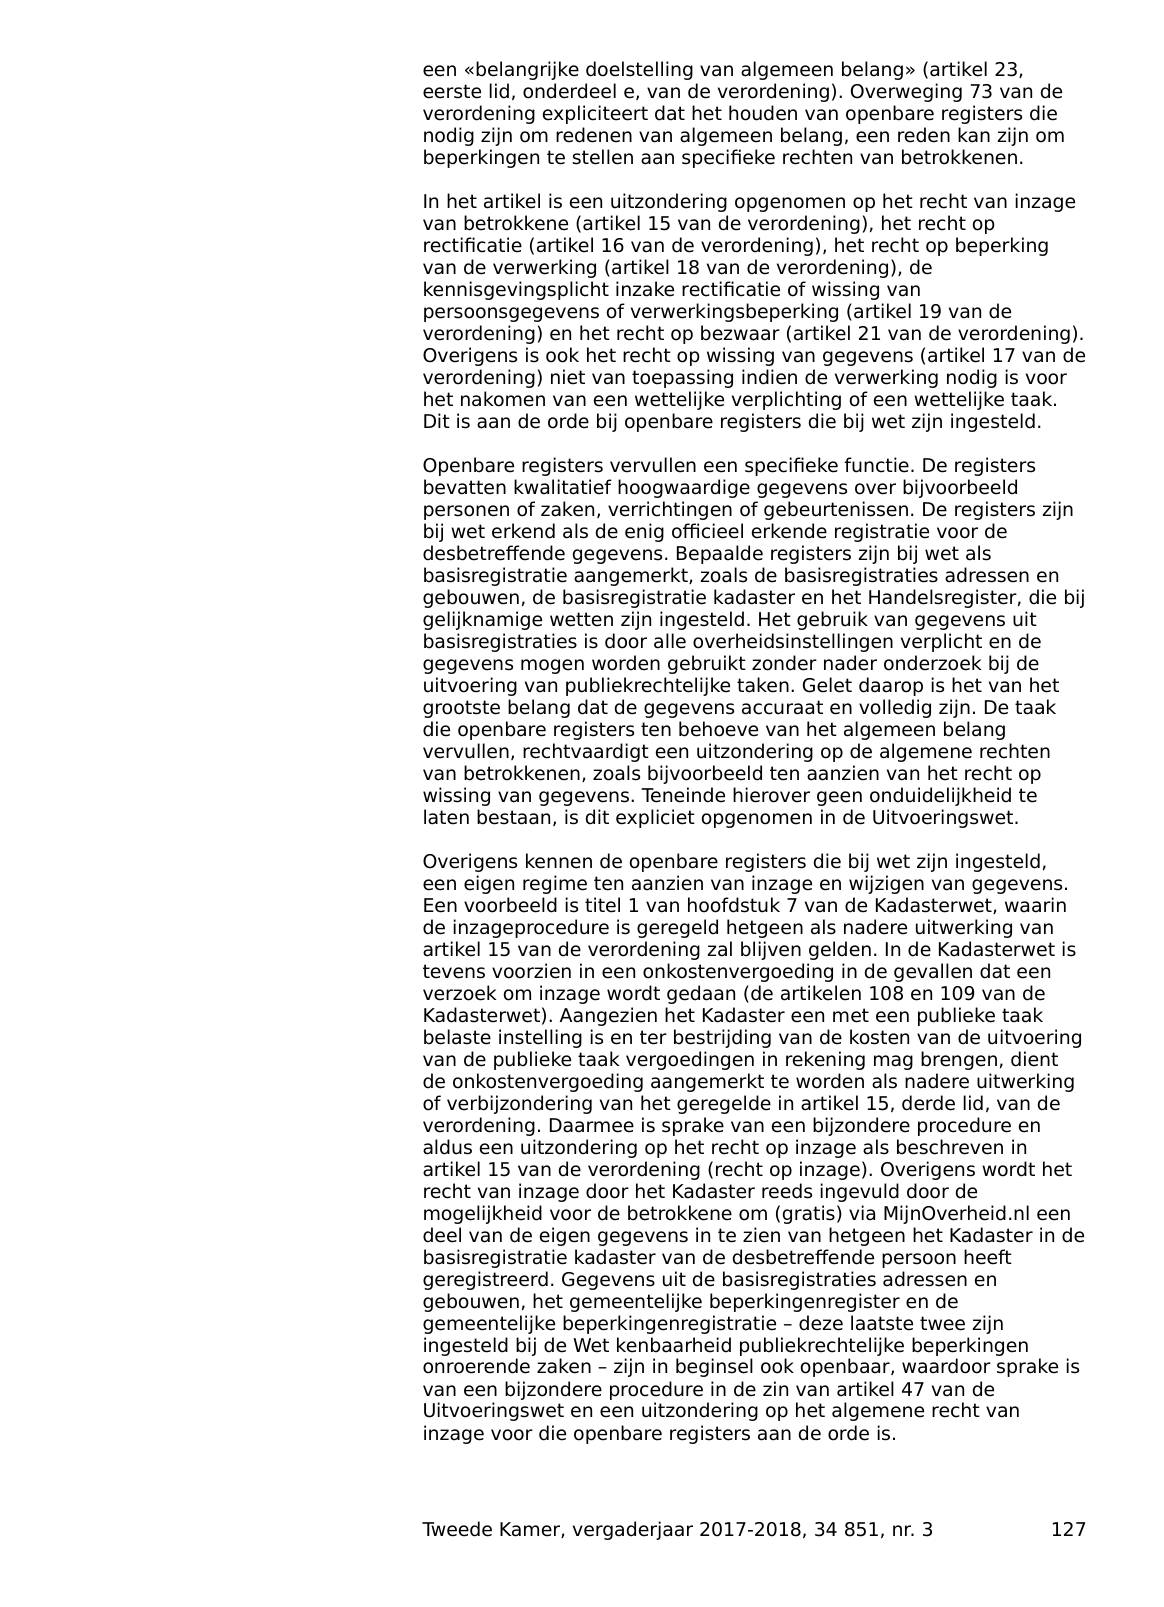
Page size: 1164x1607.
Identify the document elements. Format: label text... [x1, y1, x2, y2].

text Openbare registers vervullen een specifieke functie. De registers bevatten kwalitatief hoogwaardige gegevens over bijvoorbeeld personen of zaken, verrichtingen of gebeurtenissen. De registers zijn bij wet erkend als de enig officieel erkende registratie voor de desbetreffende gegevens. Bepaalde registers zijn bij wet als basisregistratie aangemerkt, zoals de basisregistraties adressen en gebouwen, de basisregistratie kadaster en het Handelsregister, die bij gelijknamige wetten zijn ingesteld. Het gebruik van gegevens uit basisregistraties is door alle overheidsinstellingen verplicht en de gegevens mogen worden gebruikt zonder nader onderzoek bij de uitvoering van publiekrechtelijke taken. Gelet daarop is het van het grootste belang dat de gegevens accuraat en volledig zijn. De taak die openbare registers ten behoeve van het algemeen belang vervullen, rechtvaardigt een uitzondering op de algemene rechten van betrokkenen, zoals bijvoorbeeld ten aanzien van het recht op wissing van gegevens. Teneinde hierover geen onduidelijkheid te laten bestaan, is dit expliciet opgenomen in de Uitvoeringswet. [422, 455, 1087, 829]
text een «belangrijke doelstelling van algemeen belang» (artikel 23, eerste lid, onderdeel e, van de verordening). Overweging 73 van de verordening expliciteert dat het houden van openbare registers die nodig zijn om redenen van algemeen belang, een reden kan zijn om beperkingen te stellen aan specifieke rechten van betrokkenen. [422, 59, 1087, 169]
text Overigens kennen de openbare registers die bij wet zijn ingesteld, een eigen regime ten aanzien van inzage en wijzigen van gegevens. Een voorbeeld is titel 1 van hoofdstuk 7 van de Kadasterwet, waarin de inzageprocedure is geregeld hetgeen als nadere uitwerking van artikel 15 van de verordening zal blijven gelden. In de Kadasterwet is tevens voorzien in een onkostenvergoeding in de gevallen dat een verzoek om inzage wordt gedaan (de artikelen 108 en 109 van de Kadasterwet). Aangezien het Kadaster een met een publieke taak belaste instelling is en ter bestrijding van de kosten van de uitvoering van de publieke taak vergoedingen in rekening mag brengen, dient de onkostenvergoeding aangemerkt te worden als nadere uitwerking of verbijzondering van het geregelde in artikel 15, derde lid, van de verordening. Daarmee is sprake van een bijzondere procedure en aldus een uitzondering op het recht op inzage als beschreven in artikel 15 van de verordening (recht op inzage). Overigens wordt het recht van inzage door het Kadaster reeds ingevuld door de mogelijkheid voor de betrokkene om (gratis) via MijnOverheid.nl een deel van de eigen gegevens in te zien van hetgeen het Kadaster in de basisregistratie kadaster van de desbetreffende persoon heeft geregistreerd. Gegevens uit de basisregistraties adressen en gebouwen, het gemeentelijke beperkingenregister en de gemeentelijke beperkingenregistratie – deze laatste twee zijn ingesteld bij de Wet kenbaarheid publiekrechtelijke beperkingen onroerende zaken – zijn in beginsel ook openbaar, waardoor sprake is van een bijzondere procedure in de zin van artikel 47 van de Uitvoeringswet en een uitzondering op het algemene recht van inzage voor die openbare registers aan de orde is. [422, 851, 1087, 1444]
text In het artikel is een uitzondering opgenomen op het recht van inzage van betrokkene (artikel 15 van de verordening), het recht op rectificatie (artikel 16 van de verordening), het recht op beperking van de verwerking (artikel 18 van de verordening), de kennisgevingsplicht inzake rectificatie of wissing van persoonsgegevens of verwerkingsbeperking (artikel 19 van de verordening) en het recht op bezwaar (artikel 21 van de verordening). Overigens is ook het recht op wissing van gegevens (artikel 17 van de verordening) niet van toepassing indien de verwerking nodig is voor het nakomen van een wettelijke verplichting of een wettelijke taak. Dit is aan de orde bij openbare registers die bij wet zijn ingesteld. [422, 191, 1087, 433]
